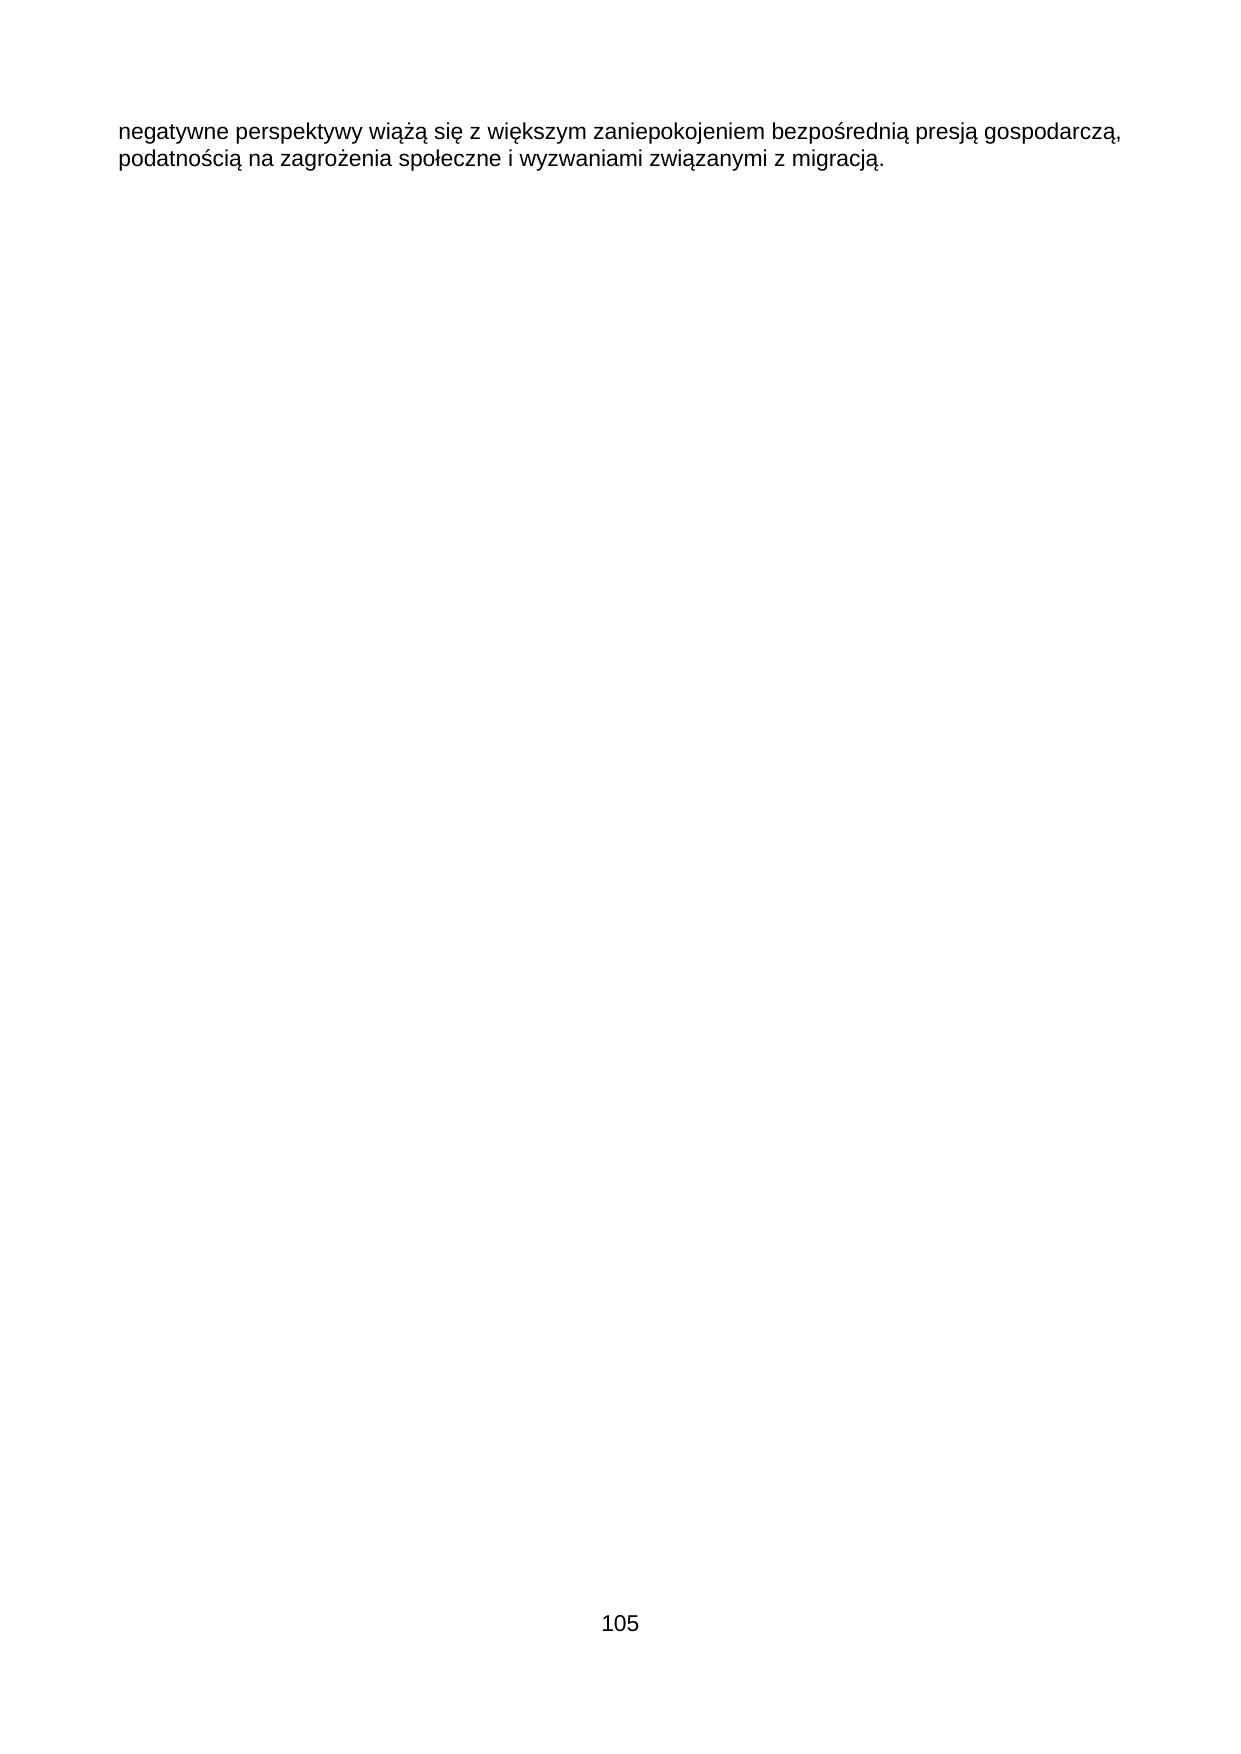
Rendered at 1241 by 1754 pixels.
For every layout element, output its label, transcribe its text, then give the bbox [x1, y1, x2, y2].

text negatywne perspektywy wiążą się z większym zaniepokojeniem bezpośrednią presją gospodarczą, podatnością na zagrożenia społeczne i wyzwaniami związanymi z migracją. [118, 118, 1122, 171]
